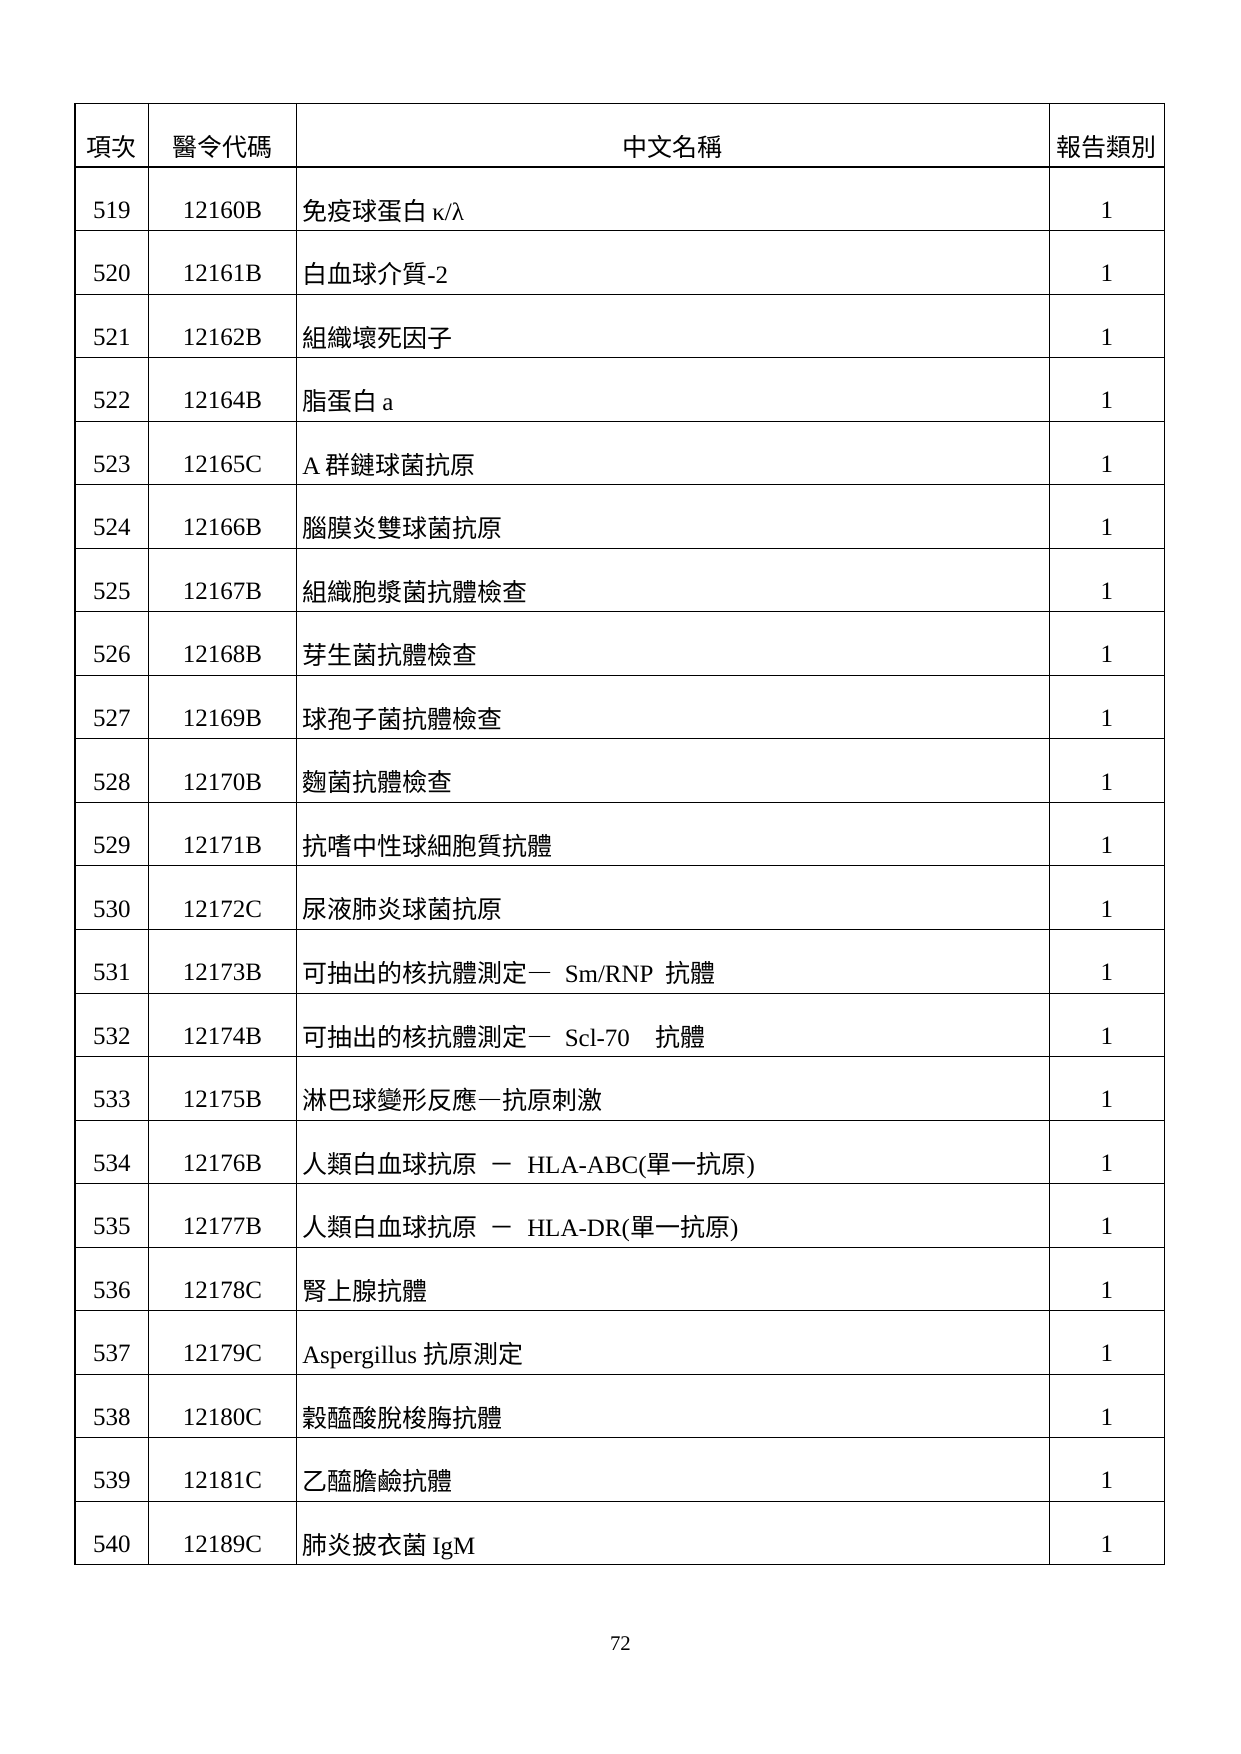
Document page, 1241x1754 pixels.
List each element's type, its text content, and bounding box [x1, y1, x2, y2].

table_cell 1 [1050, 1438, 1164, 1501]
table_cell 12176B [149, 1121, 296, 1183]
table_cell 球孢子菌抗體檢查 [297, 676, 1049, 738]
table_cell 肺炎披衣菌IgM [297, 1502, 1049, 1564]
table_cell 527 [76, 676, 148, 738]
table_cell 12181C [149, 1438, 296, 1501]
table_cell A群鏈球菌抗原 [297, 422, 1049, 484]
table_cell 人類白血球抗原 － HLA-ABC(單一抗原) [297, 1121, 1049, 1183]
table_cell 腎上腺抗體 [297, 1248, 1049, 1310]
table_cell 穀醯酸脫梭脢抗體 [297, 1375, 1049, 1437]
table_cell 12173B [149, 930, 296, 992]
table_header 中文名稱 [297, 104, 1049, 166]
table_cell 530 [76, 866, 148, 929]
table_header 報告類別 [1050, 104, 1164, 166]
table_cell 1 [1050, 422, 1164, 484]
table_cell 12175B [149, 1057, 296, 1119]
table_cell 540 [76, 1502, 148, 1564]
table_cell 12189C [149, 1502, 296, 1564]
table_header 醫令代碼 [149, 104, 296, 166]
table_cell 1 [1050, 1375, 1164, 1437]
table_cell 520 [76, 231, 148, 293]
table_cell 526 [76, 612, 148, 675]
table_cell 12172C [149, 866, 296, 929]
table_cell 12162B [149, 295, 296, 357]
table_cell 1 [1050, 930, 1164, 992]
table_cell 1 [1050, 739, 1164, 802]
table_cell 1 [1050, 803, 1164, 865]
table_cell 12168B [149, 612, 296, 675]
table_cell 522 [76, 358, 148, 421]
table_cell 529 [76, 803, 148, 865]
table_cell 12177B [149, 1184, 296, 1247]
table_cell 521 [76, 295, 148, 357]
table_cell 12160B [149, 168, 296, 230]
table_cell 1 [1050, 168, 1164, 230]
table_cell 1 [1050, 1121, 1164, 1183]
table_cell 12164B [149, 358, 296, 421]
table_cell 538 [76, 1375, 148, 1437]
table_cell 1 [1050, 1184, 1164, 1247]
table_cell 1 [1050, 1311, 1164, 1374]
table_cell 533 [76, 1057, 148, 1119]
table_cell 1 [1050, 1057, 1164, 1119]
table_cell 12178C [149, 1248, 296, 1310]
table_cell 1 [1050, 994, 1164, 1056]
table_cell 1 [1050, 676, 1164, 738]
table_cell 尿液肺炎球菌抗原 [297, 866, 1049, 929]
table_cell 抗嗜中性球細胞質抗體 [297, 803, 1049, 865]
table_cell 12167B [149, 549, 296, 611]
table_cell 1 [1050, 295, 1164, 357]
table_cell 12165C [149, 422, 296, 484]
table_cell 537 [76, 1311, 148, 1374]
table_cell 可抽出的核抗體測定— Scl-70 抗體 [297, 994, 1049, 1056]
table_cell 525 [76, 549, 148, 611]
table_cell 芽生菌抗體檢查 [297, 612, 1049, 675]
table_cell 524 [76, 485, 148, 548]
table_cell 12166B [149, 485, 296, 548]
table_cell 539 [76, 1438, 148, 1501]
table_cell 1 [1050, 549, 1164, 611]
table_cell 1 [1050, 1248, 1164, 1310]
table_cell 12161B [149, 231, 296, 293]
table_cell 523 [76, 422, 148, 484]
table_cell 脂蛋白a [297, 358, 1049, 421]
table_cell 12171B [149, 803, 296, 865]
table_cell 1 [1050, 231, 1164, 293]
table_cell 536 [76, 1248, 148, 1310]
table_cell Aspergillus 抗原測定 [297, 1311, 1049, 1374]
table_cell 1 [1050, 358, 1164, 421]
table_cell 534 [76, 1121, 148, 1183]
table_cell 組織胞漿菌抗體檢查 [297, 549, 1049, 611]
table_cell 12174B [149, 994, 296, 1056]
table_cell 白血球介質-2 [297, 231, 1049, 293]
table_cell 組織壞死因子 [297, 295, 1049, 357]
table_cell 528 [76, 739, 148, 802]
table_cell 1 [1050, 485, 1164, 548]
table_cell 12180C [149, 1375, 296, 1437]
table_cell 12170B [149, 739, 296, 802]
table_cell 腦膜炎雙球菌抗原 [297, 485, 1049, 548]
table_cell 乙醯膽鹼抗體 [297, 1438, 1049, 1501]
table_cell 531 [76, 930, 148, 992]
table_cell 人類白血球抗原 － HLA-DR(單一抗原) [297, 1184, 1049, 1247]
table_cell 12169B [149, 676, 296, 738]
table_cell 12179C [149, 1311, 296, 1374]
table_cell 免疫球蛋白κ/λ [297, 168, 1049, 230]
table_cell 1 [1050, 1502, 1164, 1564]
table_cell 1 [1050, 866, 1164, 929]
table_cell 519 [76, 168, 148, 230]
table_cell 麴菌抗體檢查 [297, 739, 1049, 802]
table_cell 532 [76, 994, 148, 1056]
table_cell 1 [1050, 612, 1164, 675]
table_cell 淋巴球變形反應—抗原刺激 [297, 1057, 1049, 1119]
table_header 項次 [76, 104, 148, 166]
table_cell 可抽出的核抗體測定— Sm/RNP 抗體 [297, 930, 1049, 992]
table_cell 535 [76, 1184, 148, 1247]
